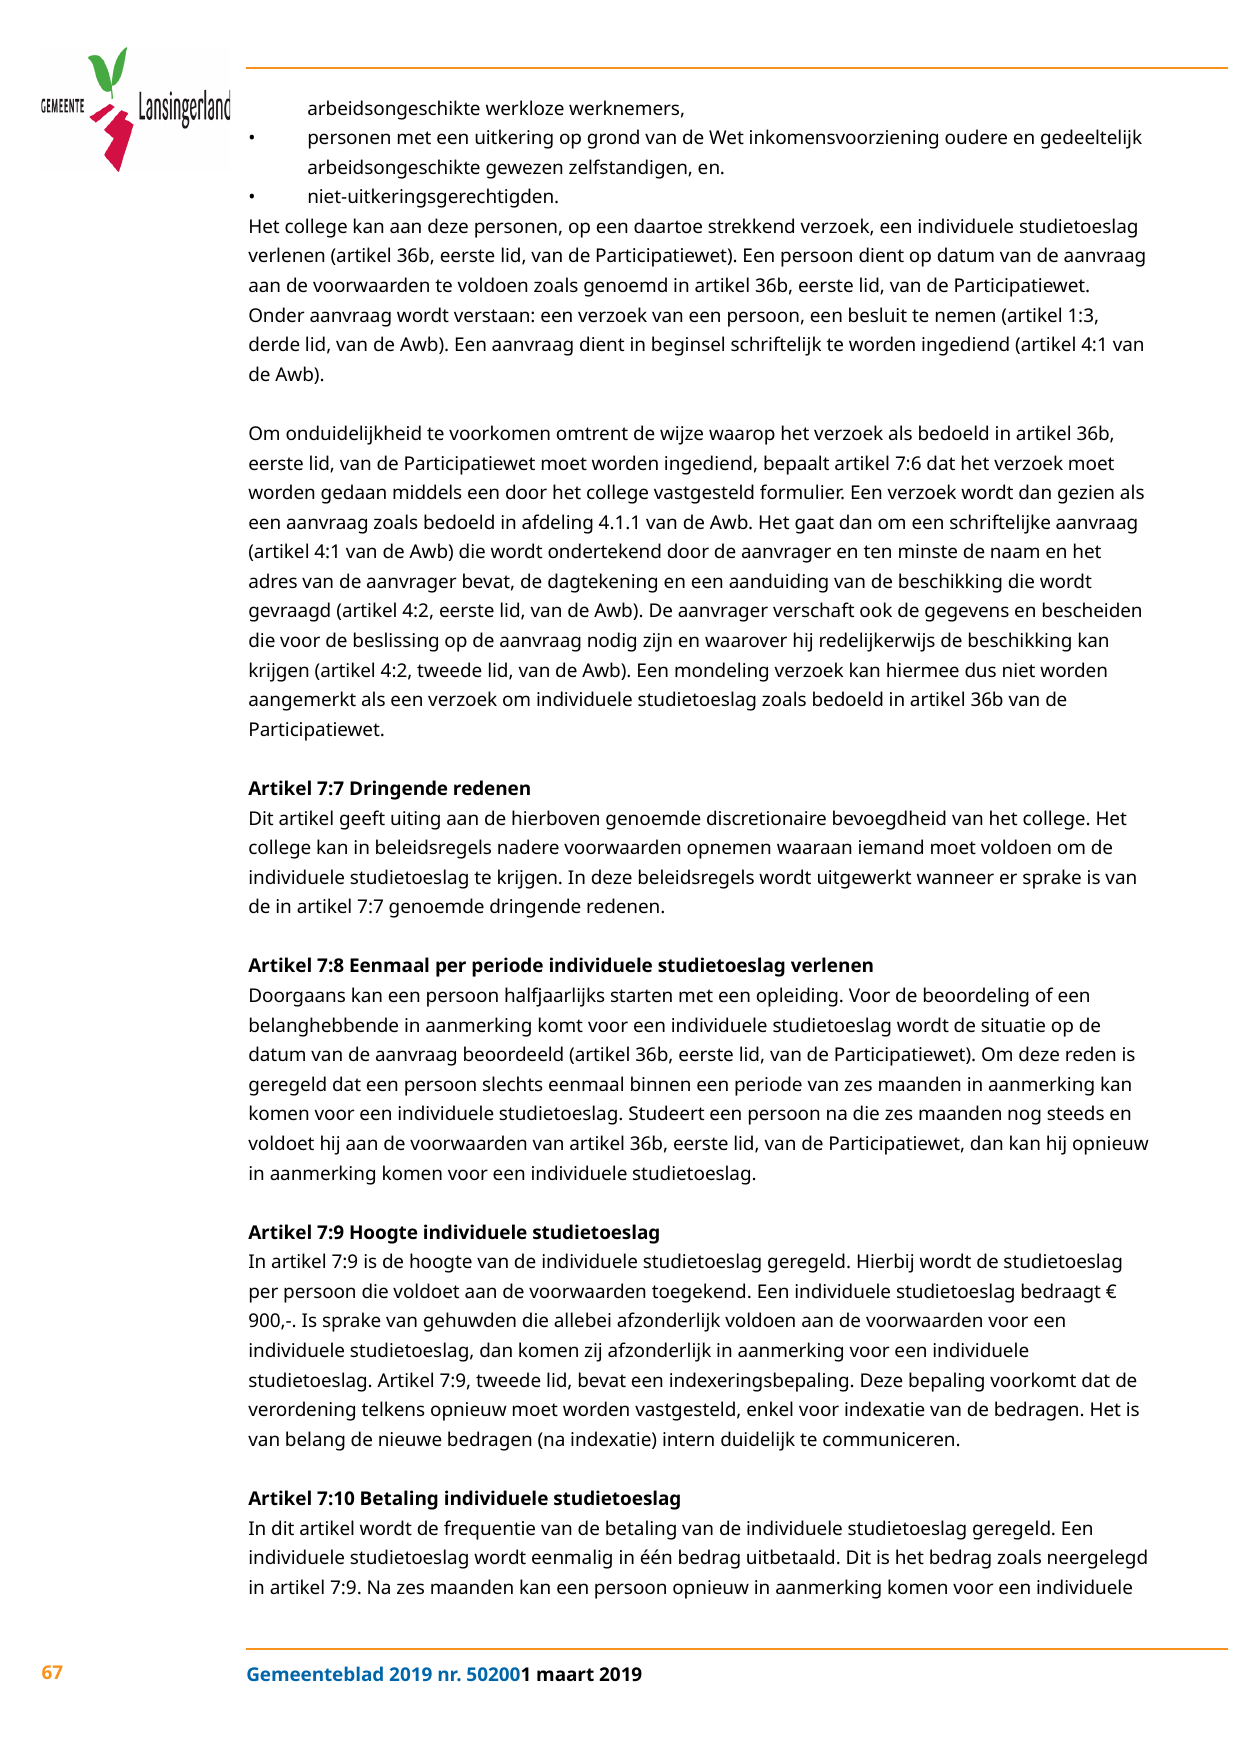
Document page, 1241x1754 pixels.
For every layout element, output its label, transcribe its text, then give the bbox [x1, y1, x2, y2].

list arbeidsongeschikte werkloze werknemers, [248, 95, 1152, 121]
text Om onduidelijkheid te voorkomen omtrent de wijze waarop het verzoek als bedoeld in artikel 36b, eerste lid, van de Participatiewet moet worden ingediend, bepaalt artikel 7:6 dat het verzoek moet worden gedaan middels een door het college vastgesteld formulier. Een verzoek wordt dan gezien als een aanvraag zoals bedoeld in afdeling 4.1.1 van de Awb. Het gaat dan om een schriftelijke aanvraag (artikel 4:1 van de Awb) die wordt ondertekend door de aanvrager en ten minste de naam en het adres van de aanvrager bevat, de dagtekening en een aanduiding van de beschikking die wordt gevraagd (artikel 4:2, eerste lid, van de Awb). De aanvrager verschaft ook de gegevens en bescheiden die voor de beslissing op de aanvraag nodig zijn en waarover hij redelijkerwijs de beschikking kan krijgen (artikel 4:2, tweede lid, van de Awb). Een mondeling verzoek kan hiermee dus niet worden aangemerkt als een verzoek om individuele studietoeslag zoals bedoeld in artikel 36b van de Participatiewet. [248, 420, 1152, 742]
list personen met een uitkering op grond van de Wet inkomensvoorziening oudere en gedeeltelijk arbeidsongeschikte gewezen zelfstandigen, en. [248, 124, 1152, 180]
text Het college kan aan deze personen, op een daartoe strekkend verzoek, een individuele studietoeslag verlenen (artikel 36b, eerste lid, van de Participatiewet). Een persoon dient op datum van de aanvraag aan de voorwaarden te voldoen zoals genoemd in artikel 36b, eerste lid, van de Participatiewet. Onder aanvraag wordt verstaan: een verzoek van een persoon, een besluit te nemen (artikel 1:3, derde lid, van de Awb). Een aanvraag dient in beginsel schriftelijk te worden ingediend (artikel 4:1 van de Awb). [248, 213, 1152, 387]
text Artikel 7:8 Eenmaal per periode individuele studietoeslag verlenen [248, 953, 1152, 978]
text Doorgaans kan een persoon halfjaarlijks starten met een opleiding. Voor de beoordeling of een belanghebbende in aanmerking komt voor een individuele studietoeslag wordt de situatie op de datum van de aanvraag beoordeeld (artikel 36b, eerste lid, van de Participatiewet). Om deze reden is geregeld dat een persoon slechts eenmaal binnen een periode van zes maanden in aanmerking kan komen voor een individuele studietoeslag. Studeert een persoon na die zes maanden nog steeds en voldoet hij aan de voorwaarden van artikel 36b, eerste lid, van de Participatiewet, dan kan hij opnieuw in aanmerking komen voor een individuele studietoeslag. [248, 982, 1152, 1186]
text Artikel 7:10 Betaling individuele studietoeslag [248, 1485, 1152, 1511]
text Dit artikel geeft uiting aan de hierboven genoemde discretionaire bevoegdheid van het college. Het college kan in beleidsregels nadere voorwaarden opnemen waaraan iemand moet voldoen om de individuele studietoeslag te krijgen. In deze beleidsregels wordt uitgewerkt wanneer er sprake is van de in artikel 7:7 genoemde dringende redenen. [248, 805, 1152, 919]
list niet-uitkeringsgerechtigden. [248, 183, 1152, 209]
picture [41, 47, 231, 172]
text In dit artikel wordt de frequentie van de betaling van de individuele studietoeslag geregeld. Een individuele studietoeslag wordt eenmalig in één bedrag uitbetaald. Dit is het bedrag zoals neergelegd in artikel 7:9. Na zes maanden kan een persoon opnieuw in aanmerking komen voor een individuele [248, 1515, 1152, 1600]
text Artikel 7:9 Hoogte individuele studietoeslag [248, 1219, 1152, 1245]
text In artikel 7:9 is de hoogte van de individuele studietoeslag geregeld. Hierbij wordt de studietoeslag per persoon die voldoet aan de voorwaarden toegekend. Een individuele studietoeslag bedraagt € 900,-. Is sprake van gehuwden die allebei afzonderlijk voldoen aan de voorwaarden voor een individuele studietoeslag, dan komen zij afzonderlijk in aanmerking voor een individuele studietoeslag. Artikel 7:9, tweede lid, bevat een indexeringsbepaling. Deze bepaling voorkomt dat de verordening telkens opnieuw moet worden vastgesteld, enkel voor indexatie van de bedragen. Het is van belang de nieuwe bedragen (na indexatie) intern duidelijk te communiceren. [248, 1248, 1152, 1452]
text Artikel 7:7 Dringende redenen [248, 775, 1152, 801]
